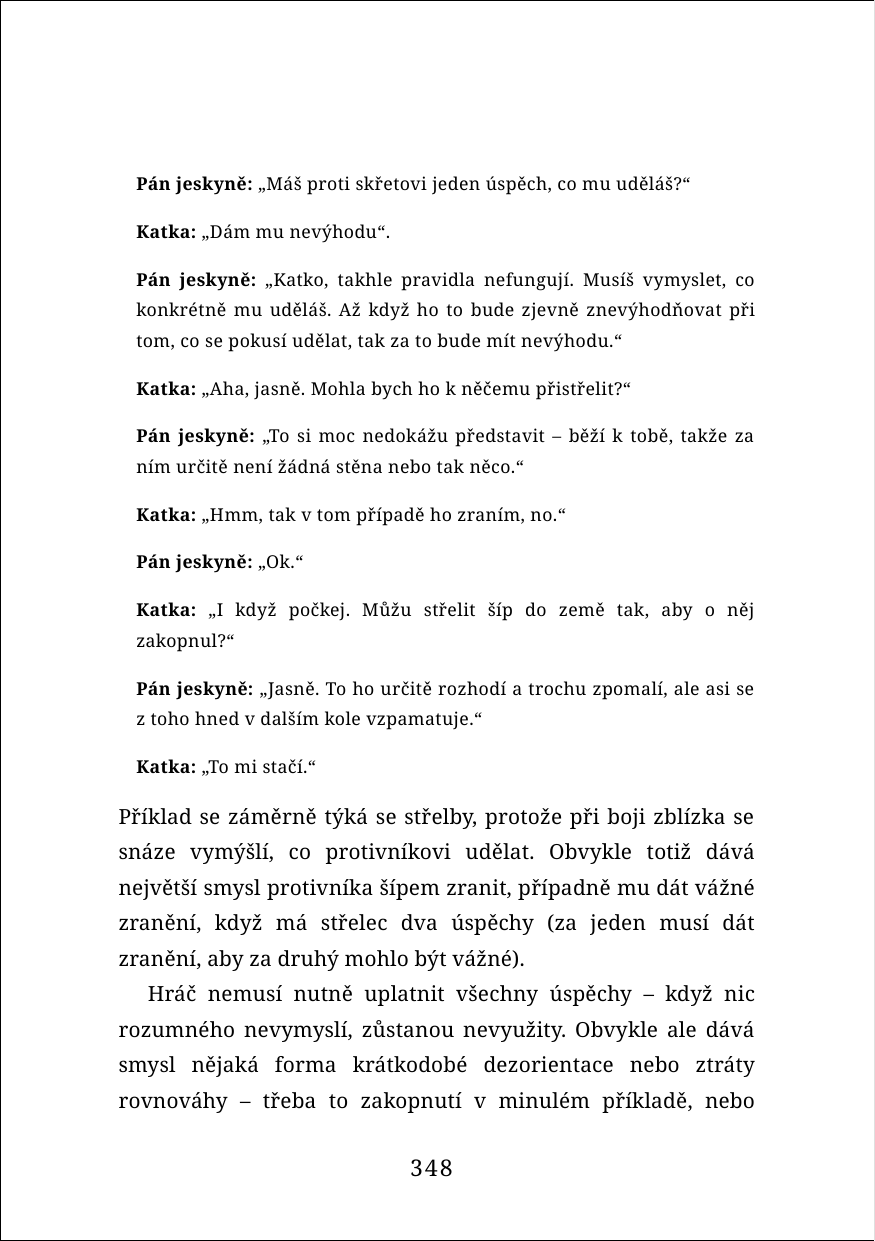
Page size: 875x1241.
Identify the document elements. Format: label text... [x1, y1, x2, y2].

text Pán jeskyně: „To si moc nedokážu představit – běží k tobě, takže za ním určitě není žádná stěna nebo tak něco.“ [136, 424, 756, 478]
text Katka: „To mi stačí.“ [136, 754, 756, 778]
text Katka: „Hmm, tak v tom případě ho zraním, no.“ [136, 502, 756, 526]
text Pán jeskyně: „Katko, takhle pravidla nefungují. Musíš vymyslet, co konkrétně mu uděláš. Až když ho to bude zjevně znevýhodňovat při tom, co se pokusí udělat, tak za to bude mít nevýhodu.“ [136, 268, 756, 352]
text Pán jeskyně: „Ok.“ [136, 550, 756, 574]
text Příklad se záměrně týká se střelby, protože při boji zblízka se snáze vymýšlí, co protivníkovi udělat. Obvykle totiž dává největší smysl protivníka šípem zranit, případně mu dát vážné zranění, když má střelec dva úspěchy (za jeden musí dát zranění, aby za druhý mohlo být vážné). Hráč nemusí nutně uplatnit všechny úspěchy – když nic rozumného nevymyslí, zůstanou nevyužity. Obvykle ale dává smysl nějaká forma krátkodobé dezorientace nebo ztráty rovnováhy – třeba to zakopnutí v minulém příkladě, nebo [118, 802, 756, 1114]
text Katka: „Aha, jasně. Mohla bych ho k něčemu přistřelit?“ [136, 376, 756, 400]
text Pán jeskyně: „Máš proti skřetovi jeden úspěch, co mu uděláš?“ [136, 172, 756, 196]
text Katka: „Dám mu nevýhodu“. [136, 220, 756, 244]
text Katka: „I když počkej. Můžu střelit šíp do země tak, aby o něj zakopnul?“ [136, 598, 756, 652]
text Pán jeskyně: „Jasně. To ho určitě rozhodí a trochu zpomalí, ale asi se z toho hned v dalším kole vzpamatuje.“ [136, 676, 756, 730]
